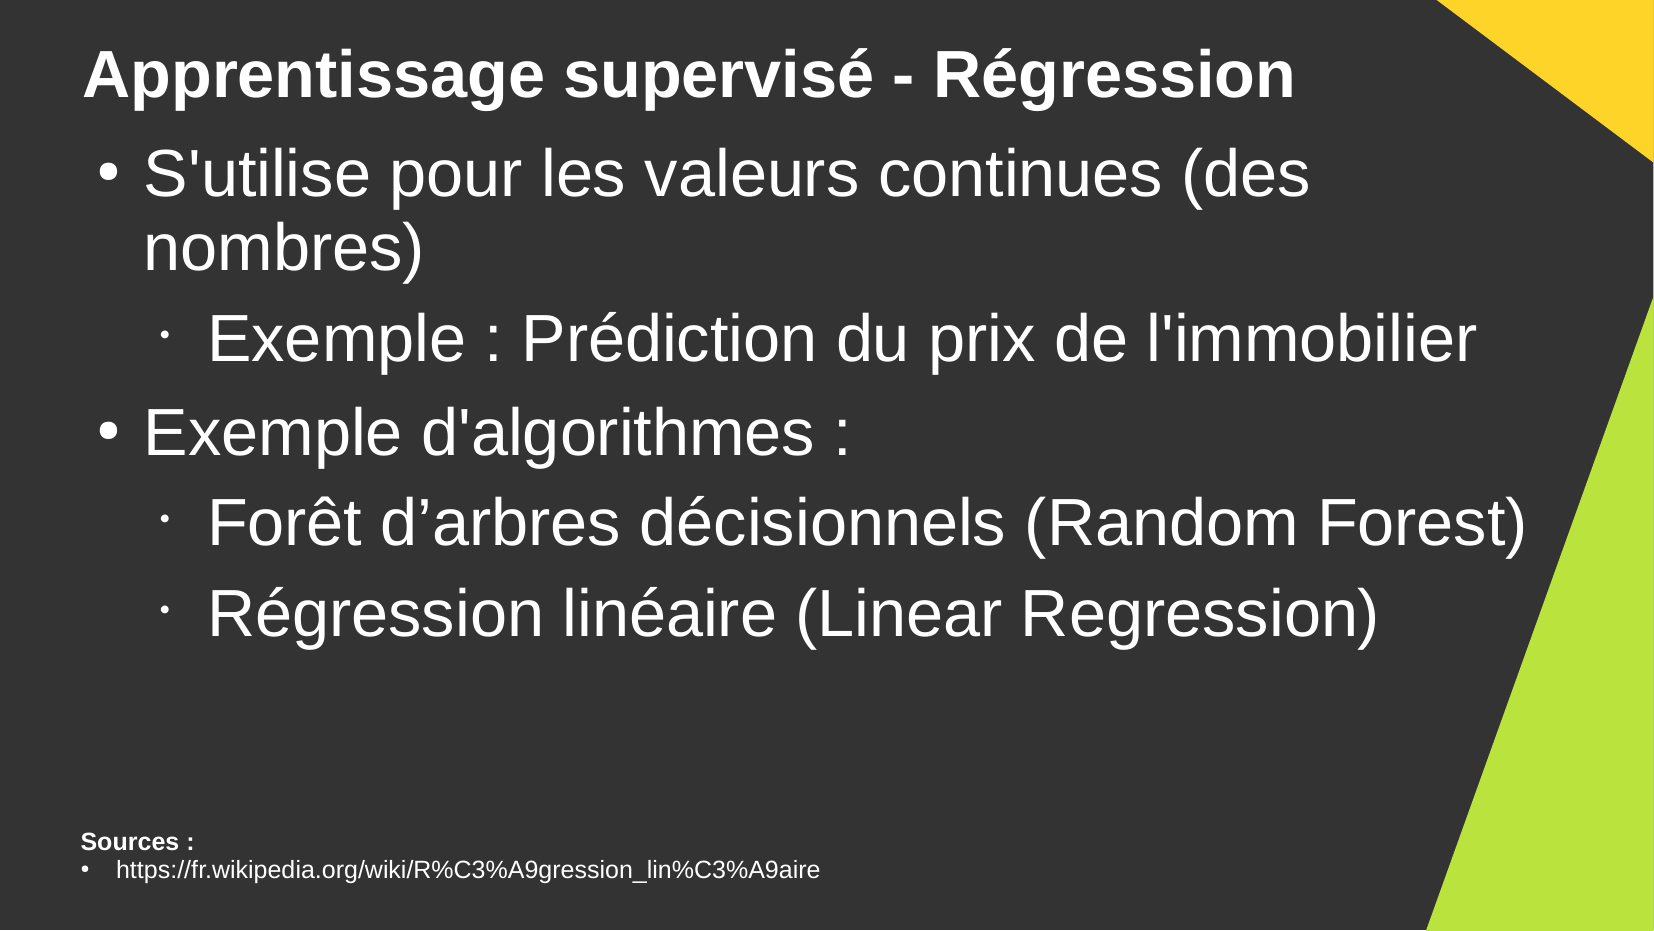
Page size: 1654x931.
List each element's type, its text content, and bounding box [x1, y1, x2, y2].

text_box [1425, 295, 1654, 931]
title Apprentissage supervisé - Régression [82, 37, 1571, 115]
text_box [1436, 0, 1654, 163]
list S'utilise pour les valeurs continues (des nombres) Exemple : Prédiction du prix de l'immobilier Exemple d'algorithmes : Forêt d’arbres décisionnels (Random Forest) Régression linéaire (Linear Regression) [80, 135, 1560, 709]
text_box Sources : https://fr.wikipedia.org/wiki/R%C3%A9gression_lin%C3%A9aire [65, 820, 1483, 920]
